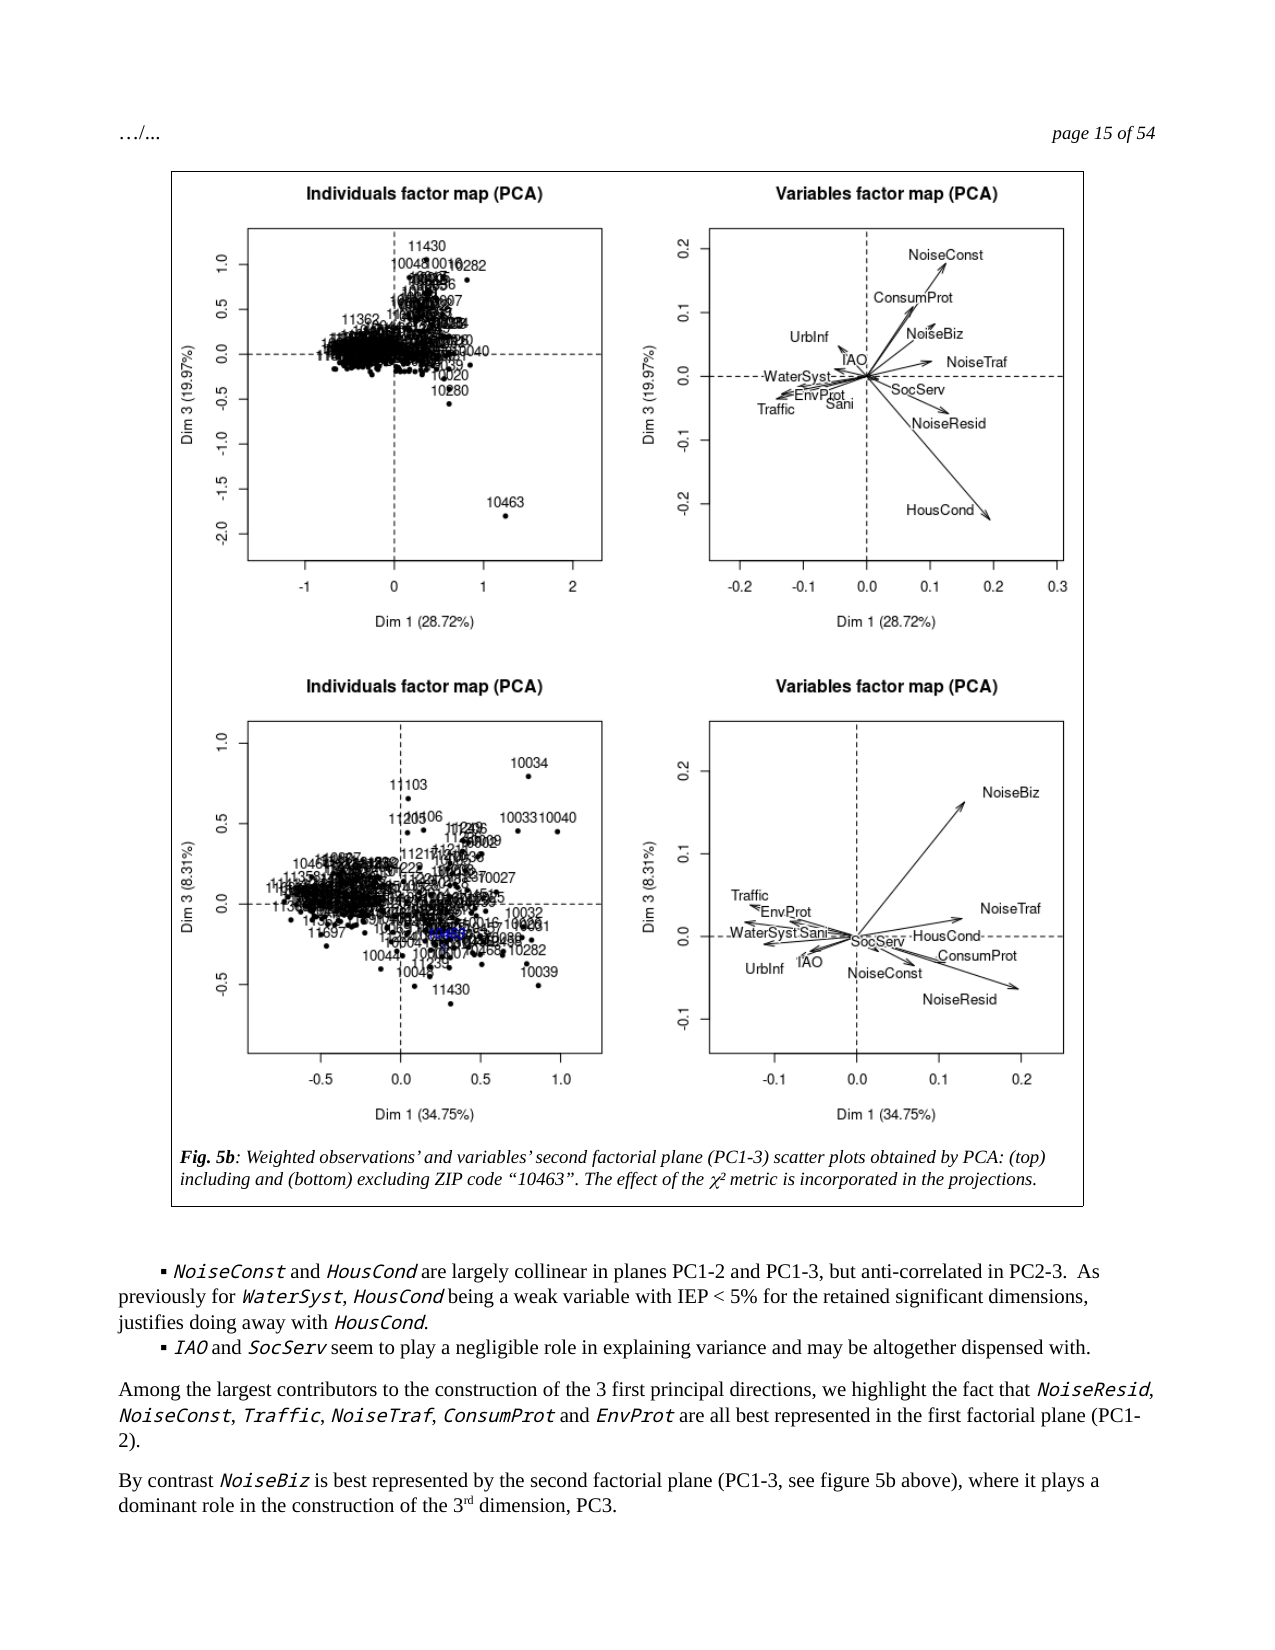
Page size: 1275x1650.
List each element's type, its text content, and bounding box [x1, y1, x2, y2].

picture [179, 180, 1075, 1125]
text By contrast NoiseBiz is best represented by the second factorial plane (PC1-3, see figure 5b above), where it plays a dominant role in the construction of the 3rd dimension, PC3. [118, 1468, 1157, 1517]
text Among the largest contributors to the construction of the 3 first principal directions, we highlight the fact that NoiseResid, NoiseConst, Traffic, NoiseTraf, ConsumProt and EnvProt are all best represented in the first factorial plane (PC1-2). [118, 1376, 1157, 1452]
text ▪ NoiseConst and HousCond are largely collinear in planes PC1-2 and PC1-3, but anti-correlated in PC2-3. As previously for WaterSyst, HousCond being a weak variable with IEP < 5% for the retained significant dimensions, justifies doing away with HousCond. ▪ IAO and SocServ seem to play a negligible role in explaining variance and may be altogether dispensed with. [118, 1258, 1157, 1360]
text Fig. 5b: Weighted observations’ and variables’ second factorial plane (PC1-3) scatter plots obtained by PCA: (top) including and (bottom) excluding ZIP code “10463”. The effect of the χ² metric is incorporated in the projections. [179, 1125, 1074, 1189]
